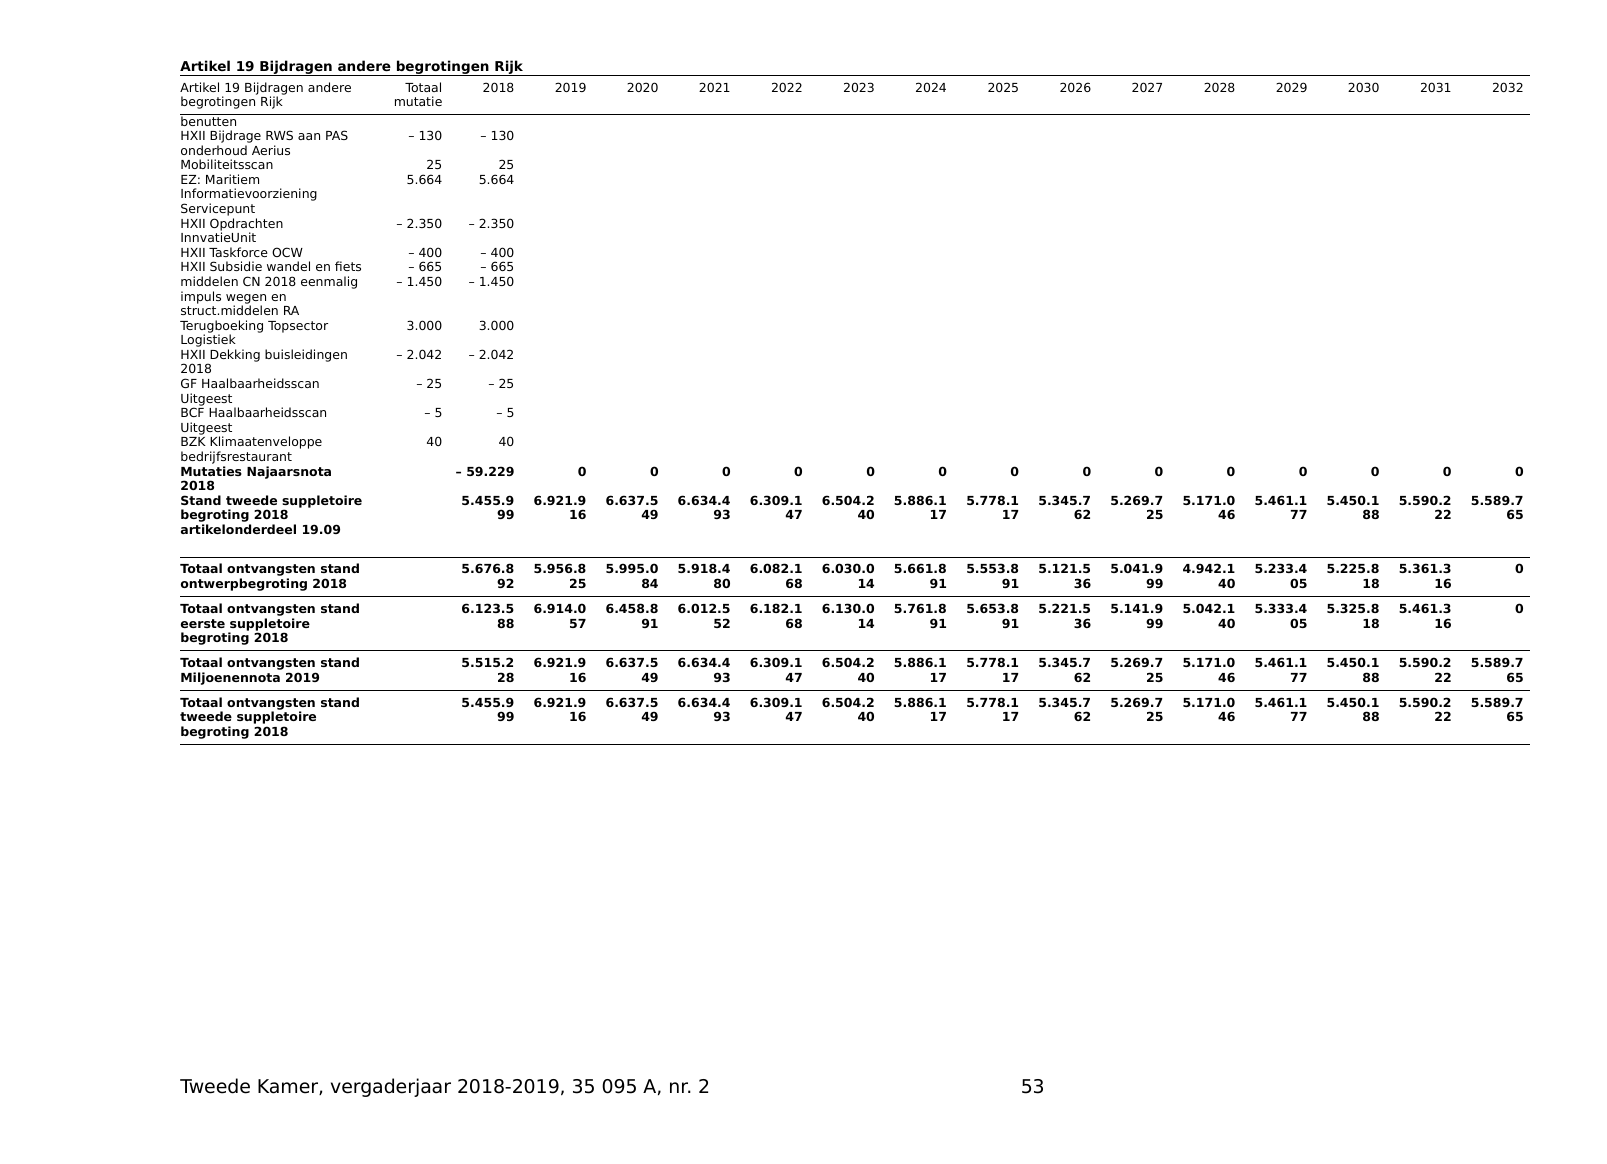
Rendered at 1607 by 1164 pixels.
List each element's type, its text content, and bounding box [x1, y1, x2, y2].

table_cell [1025, 319, 1097, 348]
table_cell [592, 115, 664, 129]
table_cell [363, 537, 448, 557]
table_cell [1385, 158, 1457, 173]
table_cell [1313, 158, 1385, 173]
table_cell [736, 216, 808, 246]
table_cell 6.634.493 [664, 691, 736, 744]
table_cell [1025, 158, 1097, 173]
table_cell [1097, 158, 1169, 173]
table_cell [592, 348, 664, 377]
table_cell 5.664 [448, 173, 520, 216]
table_cell 5.956.825 [520, 558, 592, 596]
table_cell [1241, 129, 1313, 158]
table_cell [664, 115, 736, 129]
table_cell BZK Klimaatenveloppe bedrijfsrestaurant [180, 435, 363, 464]
table_cell [881, 129, 953, 158]
table_cell [1313, 319, 1385, 348]
table_cell [736, 158, 808, 173]
table_cell 5.664 [363, 173, 448, 216]
table_cell [1385, 319, 1457, 348]
table_cell 6.030.014 [809, 558, 881, 596]
table_cell 2029 [1241, 76, 1313, 114]
table_cell [363, 558, 448, 596]
table_cell [953, 173, 1025, 216]
table_cell [1385, 377, 1457, 406]
table_cell 6.012.552 [664, 597, 736, 650]
table_cell [881, 173, 953, 216]
table_cell [1169, 348, 1241, 377]
table_cell [1385, 129, 1457, 158]
table_cell [1457, 537, 1529, 557]
table_cell 40 [363, 435, 448, 464]
table_cell 5.171.046 [1169, 651, 1241, 690]
table_cell [809, 319, 881, 348]
table_cell [809, 246, 881, 260]
table_cell [1025, 348, 1097, 377]
table_cell 5.345.762 [1025, 494, 1097, 537]
table_cell [520, 275, 592, 318]
table_cell [736, 173, 808, 216]
table_cell 6.130.014 [809, 597, 881, 650]
table_cell 0 [881, 464, 953, 493]
table_cell [881, 275, 953, 318]
table_cell Totaal mutatie [363, 76, 448, 114]
table_cell [809, 260, 881, 275]
table_cell – 2.350 [448, 216, 520, 246]
table_cell – 59.229 [448, 464, 520, 493]
table_cell [736, 537, 808, 557]
table_cell [809, 275, 881, 318]
table_cell [520, 115, 592, 129]
table_cell 5.590.222 [1385, 691, 1457, 744]
table_cell – 665 [448, 260, 520, 275]
table_cell [1457, 115, 1529, 129]
table_cell 2031 [1385, 76, 1457, 114]
table_cell [1457, 275, 1529, 318]
table_cell [1025, 129, 1097, 158]
table_cell [1169, 173, 1241, 216]
table_cell [1241, 173, 1313, 216]
table_cell [1169, 246, 1241, 260]
table_cell 5.995.084 [592, 558, 664, 596]
table_cell Terugboeking Topsector Logistiek [180, 319, 363, 348]
table_cell Totaal ontvangsten stand eerste suppletoire begroting 2018 [180, 597, 363, 650]
table_cell – 5 [363, 406, 448, 435]
table_cell 25 [448, 158, 520, 173]
table_cell 6.309.147 [736, 494, 808, 537]
table_cell [363, 597, 448, 650]
table_cell [1313, 377, 1385, 406]
table_cell 0 [809, 464, 881, 493]
table_cell 5.778.117 [953, 691, 1025, 744]
table_cell [953, 319, 1025, 348]
table_cell benutten [180, 115, 363, 129]
table_cell [1169, 260, 1241, 275]
table_cell [592, 158, 664, 173]
table_cell 6.634.493 [664, 651, 736, 690]
table_cell [809, 377, 881, 406]
table_cell 5.269.725 [1097, 691, 1169, 744]
table_cell 5.141.999 [1097, 597, 1169, 650]
table_cell [736, 319, 808, 348]
table_cell [736, 377, 808, 406]
table_cell [1313, 275, 1385, 318]
table_cell 5.333.405 [1241, 597, 1313, 650]
table_cell [809, 406, 881, 435]
table_cell [1025, 260, 1097, 275]
table_cell – 400 [363, 246, 448, 260]
table_cell 5.233.405 [1241, 558, 1313, 596]
table_cell [1097, 537, 1169, 557]
table_cell [809, 537, 881, 557]
table_cell [592, 319, 664, 348]
table_cell [736, 348, 808, 377]
table_cell [881, 246, 953, 260]
table_cell [1241, 537, 1313, 557]
table_cell 5.455.999 [448, 494, 520, 537]
table_cell [1241, 115, 1313, 129]
table_cell 6.637.549 [592, 494, 664, 537]
table_cell 6.458.891 [592, 597, 664, 650]
table_cell [1169, 129, 1241, 158]
table_cell 0 [520, 464, 592, 493]
table_cell [592, 173, 664, 216]
table_cell 5.590.222 [1385, 651, 1457, 690]
table_cell [664, 158, 736, 173]
table_cell [363, 494, 448, 537]
table_cell [1097, 319, 1169, 348]
table_cell [1241, 275, 1313, 318]
table_cell GF Haalbaarheidsscan Uitgeest [180, 377, 363, 406]
table_cell 3.000 [363, 319, 448, 348]
table_cell 6.637.549 [592, 651, 664, 690]
table_cell [664, 275, 736, 318]
table_cell [664, 319, 736, 348]
table_cell 6.182.168 [736, 597, 808, 650]
table_cell [1241, 377, 1313, 406]
table_cell 6.082.168 [736, 558, 808, 596]
table_cell Stand tweede suppletoire begroting 2018 artikelonderdeel 19.09 [180, 494, 363, 537]
table_cell 5.661.891 [881, 558, 953, 596]
table_cell [1241, 348, 1313, 377]
table_cell 6.123.588 [448, 597, 520, 650]
table_cell [736, 275, 808, 318]
table_cell 0 [1097, 464, 1169, 493]
table_cell [1241, 216, 1313, 246]
table_cell [1457, 216, 1529, 246]
table_cell 5.269.725 [1097, 651, 1169, 690]
table_cell [592, 406, 664, 435]
table_cell HXII Bijdrage RWS aan PAS onderhoud Aerius [180, 129, 363, 158]
table_cell [1169, 319, 1241, 348]
table_cell 2032 [1457, 76, 1529, 114]
table_cell 5.450.188 [1313, 651, 1385, 690]
table_cell 5.345.762 [1025, 691, 1097, 744]
table_cell [1457, 377, 1529, 406]
table_cell 5.171.046 [1169, 494, 1241, 537]
table_cell Totaal ontvangsten stand ontwerpbegroting 2018 [180, 558, 363, 596]
table_cell 2020 [592, 76, 664, 114]
table_cell – 5 [448, 406, 520, 435]
table_cell 5.886.117 [881, 494, 953, 537]
table_cell [1313, 129, 1385, 158]
table_cell [1385, 348, 1457, 377]
table_cell [1097, 275, 1169, 318]
table_cell [1025, 246, 1097, 260]
table_cell 5.886.117 [881, 691, 953, 744]
table_cell [1313, 115, 1385, 129]
table_cell 6.921.916 [520, 651, 592, 690]
table_cell [363, 464, 448, 493]
table_cell [953, 158, 1025, 173]
table_cell 5.761.891 [881, 597, 953, 650]
table_cell 5.345.762 [1025, 651, 1097, 690]
table_cell [953, 537, 1025, 557]
table_cell [1241, 246, 1313, 260]
table_cell [1169, 537, 1241, 557]
table_cell 5.325.818 [1313, 597, 1385, 650]
table_cell [881, 537, 953, 557]
table_cell [664, 260, 736, 275]
table_cell [1313, 216, 1385, 246]
table_cell 5.450.188 [1313, 691, 1385, 744]
table_cell 5.589.765 [1457, 691, 1529, 744]
table_cell [664, 406, 736, 435]
table_cell [736, 115, 808, 129]
table_cell [1385, 173, 1457, 216]
table_cell 6.921.916 [520, 691, 592, 744]
table_cell 0 [953, 464, 1025, 493]
table_cell 0 [592, 464, 664, 493]
table_cell 0 [1169, 464, 1241, 493]
table_cell 5.042.140 [1169, 597, 1241, 650]
table_cell 40 [448, 435, 520, 464]
table_cell – 25 [448, 377, 520, 406]
table_cell 5.553.891 [953, 558, 1025, 596]
table_cell [1457, 158, 1529, 173]
table_cell [592, 537, 664, 557]
table_cell 5.918.480 [664, 558, 736, 596]
table_cell 6.504.240 [809, 691, 881, 744]
table_cell 5.269.725 [1097, 494, 1169, 537]
table_cell [1169, 377, 1241, 406]
table_cell [520, 260, 592, 275]
table_cell [1457, 319, 1529, 348]
table_cell – 2.042 [363, 348, 448, 377]
table_cell HXII Subsidie wandel en fiets [180, 260, 363, 275]
table_cell [592, 275, 664, 318]
table_cell 5.653.891 [953, 597, 1025, 650]
table_cell [881, 158, 953, 173]
table_cell [881, 406, 953, 435]
table_cell 5.461.177 [1241, 651, 1313, 690]
table_cell – 25 [363, 377, 448, 406]
table_cell [953, 377, 1025, 406]
table_cell [1241, 406, 1313, 435]
table_cell [1457, 348, 1529, 377]
table_cell [180, 537, 363, 557]
table_cell [520, 319, 592, 348]
table_cell [953, 275, 1025, 318]
table_cell 0 [1457, 558, 1529, 596]
table_cell [809, 435, 881, 464]
table_cell [592, 246, 664, 260]
table_cell [520, 173, 592, 216]
table_cell 0 [1025, 464, 1097, 493]
table_cell [881, 377, 953, 406]
table_cell [736, 129, 808, 158]
table_cell HXII Opdrachten InnvatieUnit [180, 216, 363, 246]
table_cell 5.589.765 [1457, 494, 1529, 537]
table_cell Totaal ontvangsten stand Miljoenennota 2019 [180, 651, 363, 690]
table_cell [1025, 275, 1097, 318]
table_cell [1241, 158, 1313, 173]
table_cell 5.450.188 [1313, 494, 1385, 537]
table_cell 6.637.549 [592, 691, 664, 744]
table_cell [1097, 406, 1169, 435]
table_cell [809, 115, 881, 129]
table_cell Artikel 19 Bijdragen andere begrotingen Rijk [180, 76, 363, 114]
table_cell [592, 129, 664, 158]
table_cell [1025, 115, 1097, 129]
table_cell 0 [1457, 464, 1529, 493]
table_cell [953, 115, 1025, 129]
table_cell – 665 [363, 260, 448, 275]
table_cell 5.676.892 [448, 558, 520, 596]
table_cell [664, 537, 736, 557]
table_cell [881, 348, 953, 377]
table_cell [1025, 216, 1097, 246]
table_cell [520, 537, 592, 557]
table_cell HXII Dekking buisleidingen 2018 [180, 348, 363, 377]
table_cell 2025 [953, 76, 1025, 114]
table_cell 2027 [1097, 76, 1169, 114]
table_cell [1025, 173, 1097, 216]
table_cell [881, 115, 953, 129]
table_cell [1025, 435, 1097, 464]
table_cell – 400 [448, 246, 520, 260]
table_cell [363, 115, 448, 129]
table_cell [1385, 537, 1457, 557]
table_cell [1457, 173, 1529, 216]
table_cell [1241, 260, 1313, 275]
table_cell [809, 129, 881, 158]
table_cell [520, 216, 592, 246]
table_cell [592, 260, 664, 275]
table_cell 6.504.240 [809, 651, 881, 690]
table_cell [1241, 435, 1313, 464]
table_cell [520, 129, 592, 158]
table_cell [1169, 158, 1241, 173]
table_cell Mutaties Najaarsnota 2018 [180, 464, 363, 493]
table_cell [1385, 435, 1457, 464]
table_cell [448, 537, 520, 557]
table_cell [1097, 435, 1169, 464]
table_cell 6.921.916 [520, 494, 592, 537]
table_cell 5.778.117 [953, 651, 1025, 690]
table_cell 0 [1385, 464, 1457, 493]
table_cell [881, 260, 953, 275]
table_cell [1097, 246, 1169, 260]
table_cell [1313, 537, 1385, 557]
table_cell [592, 216, 664, 246]
table_cell 2019 [520, 76, 592, 114]
table_cell 5.041.999 [1097, 558, 1169, 596]
table_cell 5.361.316 [1385, 558, 1457, 596]
table_cell [520, 377, 592, 406]
table_cell 5.461.177 [1241, 494, 1313, 537]
table_cell 2021 [664, 76, 736, 114]
table_cell [1169, 435, 1241, 464]
table_cell [1169, 115, 1241, 129]
table_cell [1313, 173, 1385, 216]
table_cell [953, 406, 1025, 435]
table_cell 0 [1457, 597, 1529, 650]
table_cell [736, 435, 808, 464]
table_cell [1097, 216, 1169, 246]
table_cell 3.000 [448, 319, 520, 348]
table_cell [1385, 275, 1457, 318]
table_cell 5.589.765 [1457, 651, 1529, 690]
table_cell 0 [1313, 464, 1385, 493]
table_cell – 1.450 [448, 275, 520, 318]
table_cell 5.221.536 [1025, 597, 1097, 650]
table_cell – 1.450 [363, 275, 448, 318]
table_cell HXII Taskforce OCW [180, 246, 363, 260]
table_cell [1025, 406, 1097, 435]
table_cell [809, 216, 881, 246]
table_cell [953, 435, 1025, 464]
table_cell 5.515.228 [448, 651, 520, 690]
table_cell 2026 [1025, 76, 1097, 114]
table_cell [1169, 216, 1241, 246]
table_cell [448, 115, 520, 129]
table_cell [664, 435, 736, 464]
table_cell 2023 [809, 76, 881, 114]
table_cell 25 [363, 158, 448, 173]
table_cell [1097, 129, 1169, 158]
table_cell middelen CN 2018 eenmalig impuls wegen en struct.middelen RA [180, 275, 363, 318]
table_cell [1457, 129, 1529, 158]
table_cell [1457, 246, 1529, 260]
table_cell [1097, 348, 1169, 377]
table_cell [664, 129, 736, 158]
table_cell 2018 [448, 76, 520, 114]
table_cell 5.886.117 [881, 651, 953, 690]
table_cell [1097, 115, 1169, 129]
table_cell [1313, 435, 1385, 464]
table_cell [520, 158, 592, 173]
table_cell 6.504.240 [809, 494, 881, 537]
table_cell 2022 [736, 76, 808, 114]
table_cell [664, 173, 736, 216]
table_cell [1313, 246, 1385, 260]
table_cell 2028 [1169, 76, 1241, 114]
table_cell [363, 651, 448, 690]
table_cell [881, 319, 953, 348]
table_cell Mobiliteitsscan [180, 158, 363, 173]
table_cell [664, 348, 736, 377]
table_cell 2030 [1313, 76, 1385, 114]
table_cell [363, 691, 448, 744]
table_cell [1097, 173, 1169, 216]
table_cell [664, 216, 736, 246]
table_cell – 130 [448, 129, 520, 158]
table_cell – 2.350 [363, 216, 448, 246]
table_cell [592, 435, 664, 464]
table_cell [664, 377, 736, 406]
table_cell [809, 173, 881, 216]
table_cell [1457, 406, 1529, 435]
table_cell [953, 216, 1025, 246]
table_cell 6.634.493 [664, 494, 736, 537]
table_cell BCF Haalbaarheidsscan Uitgeest [180, 406, 363, 435]
table_cell [953, 246, 1025, 260]
table_cell [809, 348, 881, 377]
table_cell EZ: Maritiem Informatievoorziening Servicepunt [180, 173, 363, 216]
table_cell 5.225.818 [1313, 558, 1385, 596]
table_cell [1097, 260, 1169, 275]
table_cell [1025, 377, 1097, 406]
table_cell [1313, 348, 1385, 377]
table_cell [1457, 260, 1529, 275]
table_cell 5.461.177 [1241, 691, 1313, 744]
table_cell 0 [664, 464, 736, 493]
table_cell 0 [1241, 464, 1313, 493]
table_cell [1025, 537, 1097, 557]
table_cell [1313, 406, 1385, 435]
table_cell 5.121.536 [1025, 558, 1097, 596]
table_cell [520, 246, 592, 260]
table_cell 6.309.147 [736, 691, 808, 744]
table_cell [1241, 319, 1313, 348]
table_cell [520, 406, 592, 435]
table_cell [736, 406, 808, 435]
table_cell [1169, 406, 1241, 435]
table_cell [1385, 115, 1457, 129]
table_cell 6.914.057 [520, 597, 592, 650]
table_cell [1385, 216, 1457, 246]
table_header Artikel 19 Bijdragen andere begrotingen Rijk [180, 59, 1529, 75]
table_cell [1169, 275, 1241, 318]
table_cell [1385, 246, 1457, 260]
table_cell [1097, 377, 1169, 406]
table_cell [520, 348, 592, 377]
table_cell [809, 158, 881, 173]
table_cell – 130 [363, 129, 448, 158]
table_cell [520, 435, 592, 464]
table_cell 5.461.316 [1385, 597, 1457, 650]
table_cell [1385, 406, 1457, 435]
table_cell [953, 348, 1025, 377]
table_cell 4.942.140 [1169, 558, 1241, 596]
table_cell [736, 260, 808, 275]
table_cell [881, 216, 953, 246]
table_cell [953, 260, 1025, 275]
table_cell [736, 246, 808, 260]
table_cell – 2.042 [448, 348, 520, 377]
table_cell [881, 435, 953, 464]
table_cell [1385, 260, 1457, 275]
table_cell 0 [736, 464, 808, 493]
table_cell [1457, 435, 1529, 464]
table_cell [664, 246, 736, 260]
table_cell 6.309.147 [736, 651, 808, 690]
table_cell [953, 129, 1025, 158]
table_cell 5.171.046 [1169, 691, 1241, 744]
table_cell 5.590.222 [1385, 494, 1457, 537]
table_cell 5.778.117 [953, 494, 1025, 537]
table_cell 5.455.999 [448, 691, 520, 744]
table_cell [1313, 260, 1385, 275]
table_cell 2024 [881, 76, 953, 114]
table_cell [592, 377, 664, 406]
table_cell Totaal ontvangsten stand tweede suppletoire begroting 2018 [180, 691, 363, 744]
